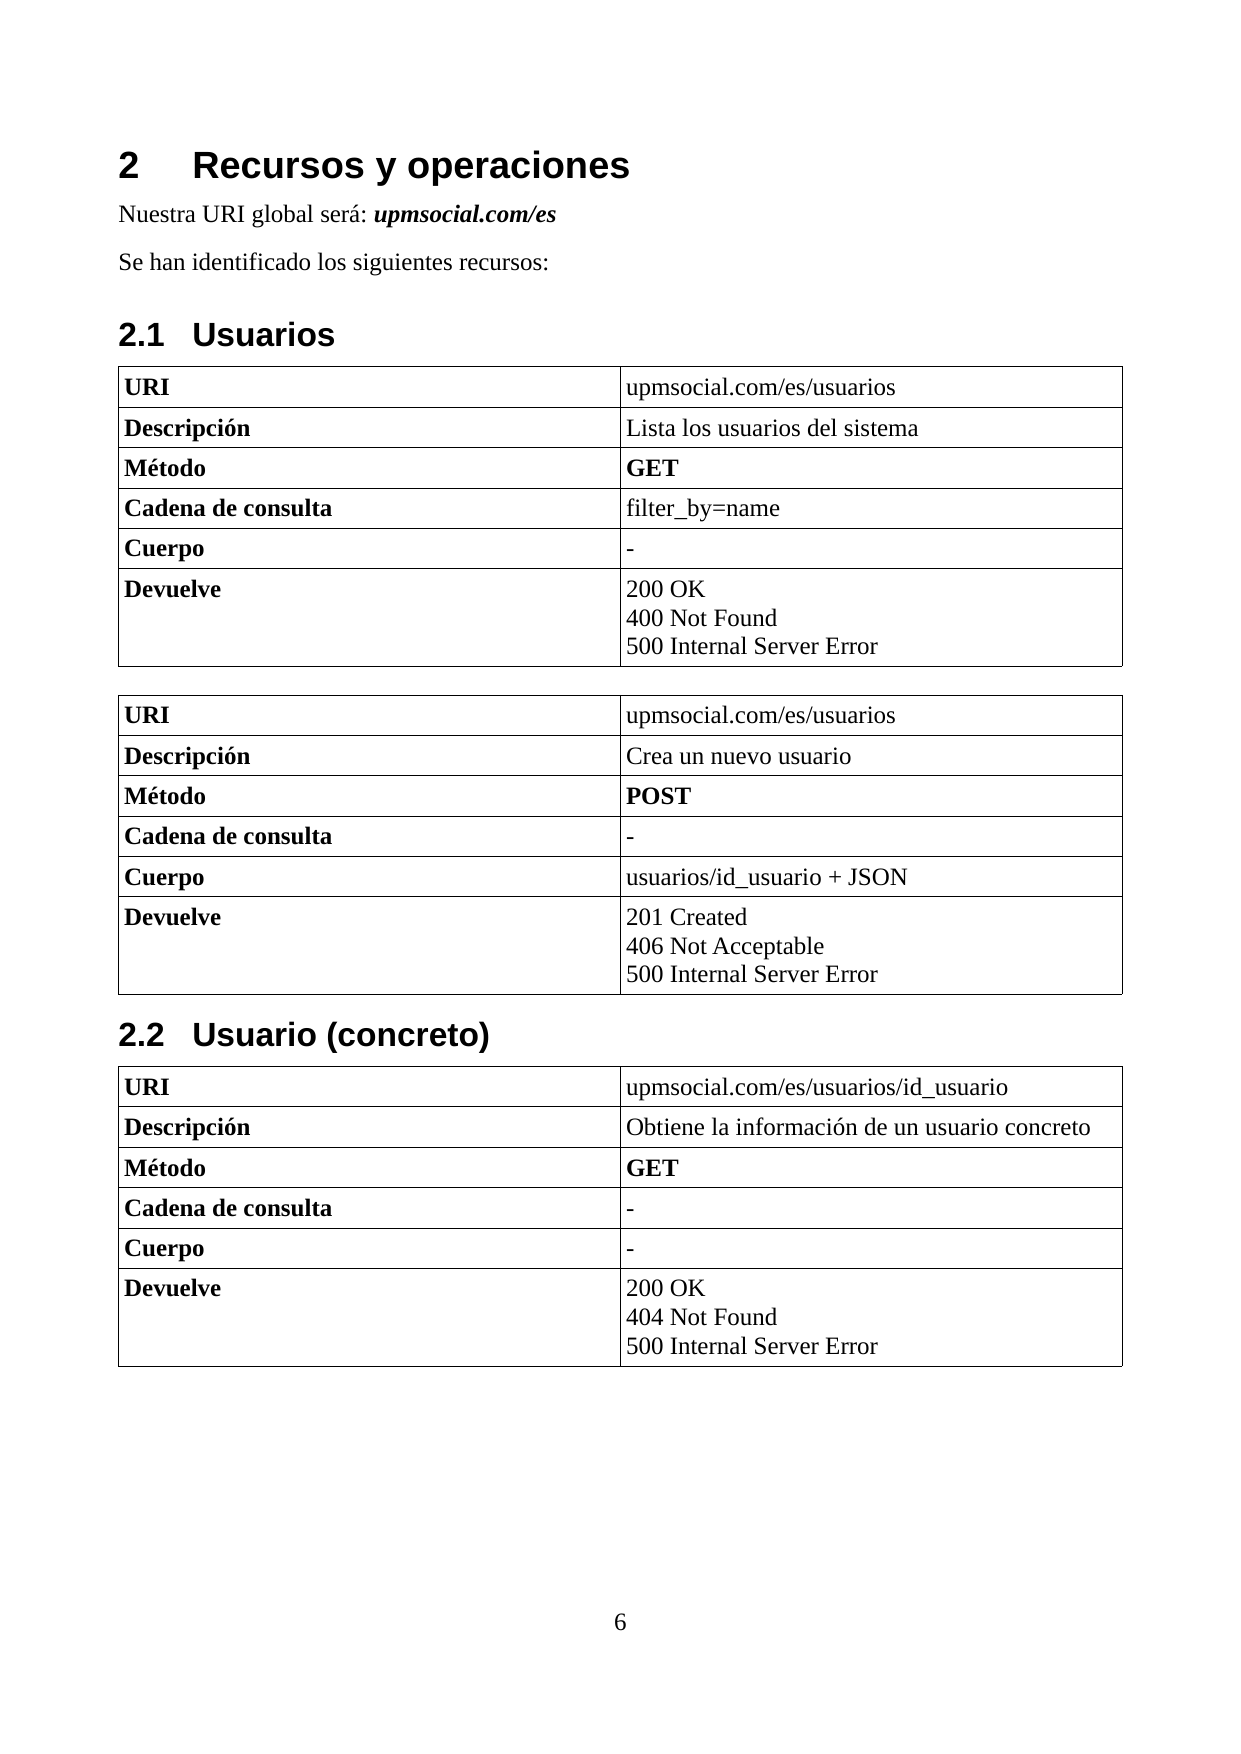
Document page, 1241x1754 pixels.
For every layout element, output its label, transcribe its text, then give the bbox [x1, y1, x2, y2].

table_cell 200 OK 400 Not Found 500 Internal Server Error [621, 569, 1122, 666]
text Nuestra URI global será: upmsocial.com/es [118, 199, 1122, 228]
table_cell - [621, 1188, 1122, 1227]
table_cell Descripción [119, 736, 620, 775]
table_header URI [119, 367, 620, 407]
table_header upmsocial.com/es/usuarios [621, 696, 1122, 735]
table_cell Devuelve [119, 897, 620, 994]
text Se han identificado los siguientes recursos: [118, 247, 1122, 276]
table_header URI [119, 696, 620, 735]
table_cell Obtiene la información de un usuario concreto [621, 1107, 1122, 1147]
table_cell Crea un nuevo usuario [621, 736, 1122, 775]
table_cell Descripción [119, 1107, 620, 1147]
table_cell 201 Created 406 Not Acceptable 500 Internal Server Error [621, 897, 1122, 994]
table_cell Descripción [119, 408, 620, 447]
table_cell Cadena de consulta [119, 489, 620, 528]
table_header upmsocial.com/es/usuarios [621, 367, 1122, 407]
table_cell Cuerpo [119, 857, 620, 896]
table_cell filter_by=name [621, 489, 1122, 528]
table_cell GET [621, 448, 1122, 487]
table_cell Método [119, 1148, 620, 1187]
table_cell Método [119, 448, 620, 487]
table_header URI [119, 1067, 620, 1106]
table_cell - [621, 1229, 1122, 1268]
table_header upmsocial.com/es/usuarios/id_usuario [621, 1067, 1122, 1106]
table_cell Devuelve [119, 569, 620, 666]
table_cell Cadena de consulta [119, 1188, 620, 1227]
table_cell Cuerpo [119, 529, 620, 568]
table_cell POST [621, 776, 1122, 816]
table_cell 200 OK 404 Not Found 500 Internal Server Error [621, 1269, 1122, 1366]
table_cell usuarios/id_usuario + JSON [621, 857, 1122, 896]
table_cell - [621, 529, 1122, 568]
table_cell Lista los usuarios del sistema [621, 408, 1122, 447]
table_cell GET [621, 1148, 1122, 1187]
table_cell - [621, 817, 1122, 856]
subtitle Usuarios [118, 315, 1122, 354]
table_cell Método [119, 776, 620, 816]
table_cell Cadena de consulta [119, 817, 620, 856]
subtitle Usuario (concreto) [118, 1015, 1122, 1054]
subtitle Recursos y operaciones [118, 143, 1122, 187]
table_cell Cuerpo [119, 1229, 620, 1268]
table_cell Devuelve [119, 1269, 620, 1366]
